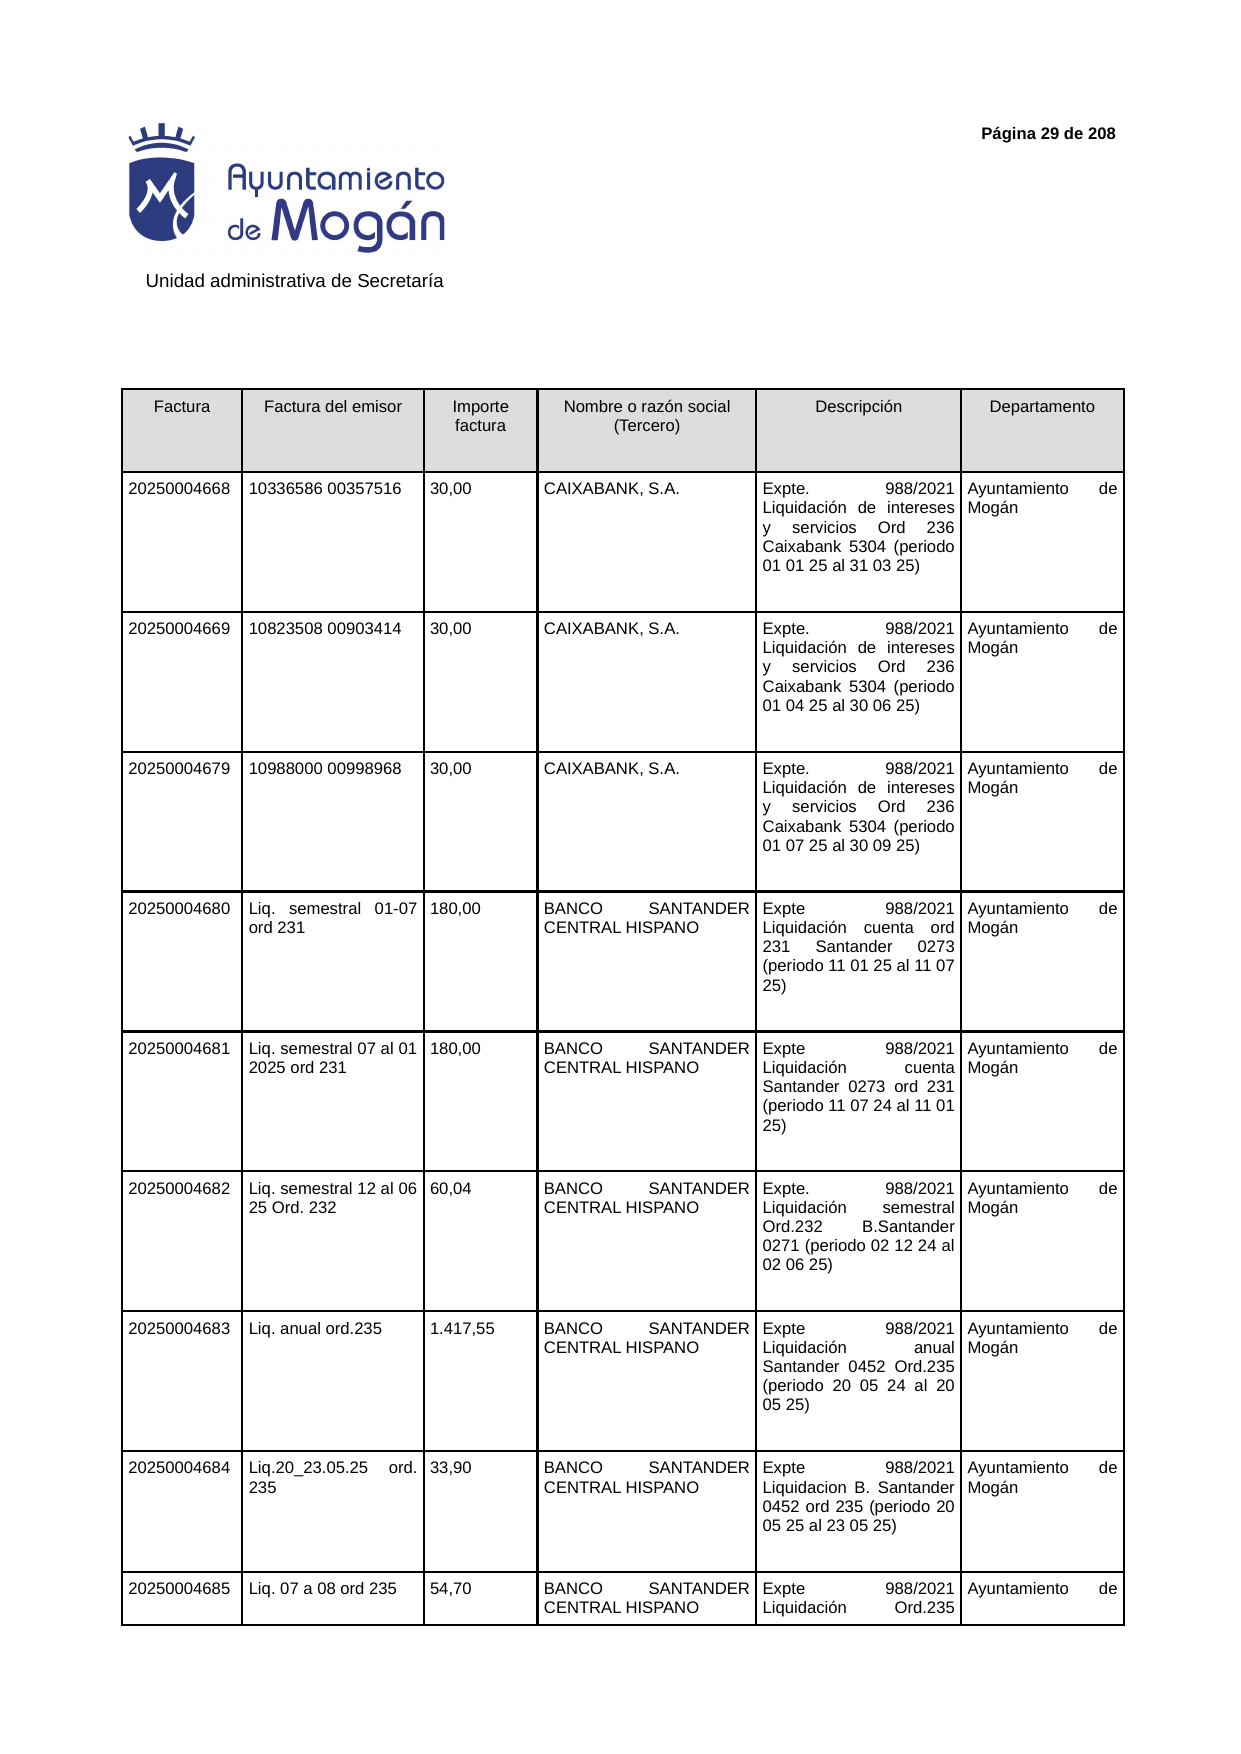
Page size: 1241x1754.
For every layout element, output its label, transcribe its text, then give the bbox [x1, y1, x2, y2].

table_cell 30,00 [425, 753, 536, 890]
table_cell Expte 988/2021 Liquidación anual Santander 0452 Ord.235 (periodo 20 05 24 al 20 05 25) [757, 1312, 960, 1450]
table_cell CAIXABANK, S.A. [539, 613, 755, 751]
table_cell 20250004685 [123, 1573, 241, 1624]
table_cell 60,04 [425, 1172, 536, 1310]
table_cell Liq. anual ord.235 [243, 1312, 423, 1450]
table_cell 30,00 [425, 473, 536, 611]
table_cell BANCO SANTANDER CENTRAL HISPANO [539, 1452, 755, 1571]
table_cell Ayuntamiento de Mogán [962, 1312, 1123, 1450]
table_cell Liq. 07 a 08 ord 235 [243, 1573, 423, 1624]
table_cell 20250004681 [123, 1033, 241, 1170]
table_cell Ayuntamiento de Mogán [962, 473, 1123, 611]
table_cell 10823508 00903414 [243, 613, 423, 751]
table_header Factura del emisor [243, 390, 423, 471]
table_cell 10336586 00357516 [243, 473, 423, 611]
table_header Nombre o razón social (Tercero) [539, 390, 755, 471]
table_cell CAIXABANK, S.A. [539, 473, 755, 611]
table_cell Liq. semestral 01-07 ord 231 [243, 893, 423, 1030]
table_cell 20250004682 [123, 1172, 241, 1310]
table_cell 20250004683 [123, 1312, 241, 1450]
table_cell Ayuntamiento de Mogán [962, 1033, 1123, 1170]
table_cell Ayuntamiento de Mogán [962, 1172, 1123, 1310]
table_cell Expte. 988/2021 Liquidación semestral Ord.232 B.Santander 0271 (periodo 02 12 24 al 02 06 25) [757, 1172, 960, 1310]
table_cell 20250004679 [123, 753, 241, 890]
table_header Descripción [757, 390, 960, 471]
table_header Factura [123, 390, 241, 471]
table_cell CAIXABANK, S.A. [539, 753, 755, 890]
table_cell Ayuntamiento de Mogán [962, 753, 1123, 890]
table_cell BANCO SANTANDER CENTRAL HISPANO [539, 1172, 755, 1310]
table_cell Expte. 988/2021 Liquidación de intereses y servicios Ord 236 Caixabank 5304 (periodo 01 07 25 al 30 09 25) [757, 753, 960, 890]
table_cell BANCO SANTANDER CENTRAL HISPANO [539, 1312, 755, 1450]
table_cell 33,90 [425, 1452, 536, 1571]
table_cell Expte 988/2021 Liquidación Ord.235 [757, 1573, 960, 1624]
table_cell Expte 988/2021 Liquidación cuenta Santander 0273 ord 231 (periodo 11 07 24 al 11 01 25) [757, 1033, 960, 1170]
table_cell 1.417,55 [425, 1312, 536, 1450]
table_cell 20250004684 [123, 1452, 241, 1571]
table_cell BANCO SANTANDER CENTRAL HISPANO [539, 1573, 755, 1624]
table_cell 20250004680 [123, 893, 241, 1030]
table_cell 30,00 [425, 613, 536, 751]
table_cell Expte. 988/2021 Liquidación de intereses y servicios Ord 236 Caixabank 5304 (periodo 01 04 25 al 30 06 25) [757, 613, 960, 751]
picture [128, 123, 445, 259]
table_cell Ayuntamiento de Mogán [962, 893, 1123, 1030]
table_cell 20250004668 [123, 473, 241, 611]
table_header Importe factura [425, 390, 536, 471]
table_cell Expte 988/2021 Liquidación cuenta ord 231 Santander 0273 (periodo 11 01 25 al 11 07 25) [757, 893, 960, 1030]
table_cell 10988000 00998968 [243, 753, 423, 890]
table_cell Ayuntamiento de Mogán [962, 1452, 1123, 1571]
table_cell Ayuntamiento de Mogán [962, 613, 1123, 751]
table_cell Liq. semestral 07 al 01 2025 ord 231 [243, 1033, 423, 1170]
table_header Departamento [962, 390, 1123, 471]
table_cell Liq. semestral 12 al 06 25 Ord. 232 [243, 1172, 423, 1310]
table_cell 180,00 [425, 1033, 536, 1170]
table_cell Expte. 988/2021 Liquidación de intereses y servicios Ord 236 Caixabank 5304 (periodo 01 01 25 al 31 03 25) [757, 473, 960, 611]
table_cell 180,00 [425, 893, 536, 1030]
table_cell Expte 988/2021 Liquidacion B. Santander 0452 ord 235 (periodo 20 05 25 al 23 05 25) [757, 1452, 960, 1571]
table_cell BANCO SANTANDER CENTRAL HISPANO [539, 893, 755, 1030]
table_cell Liq.20_23.05.25 ord. 235 [243, 1452, 423, 1571]
table_cell Ayuntamiento de [962, 1573, 1123, 1624]
table_cell 20250004669 [123, 613, 241, 751]
table_cell BANCO SANTANDER CENTRAL HISPANO [539, 1033, 755, 1170]
table_cell 54,70 [425, 1573, 536, 1624]
